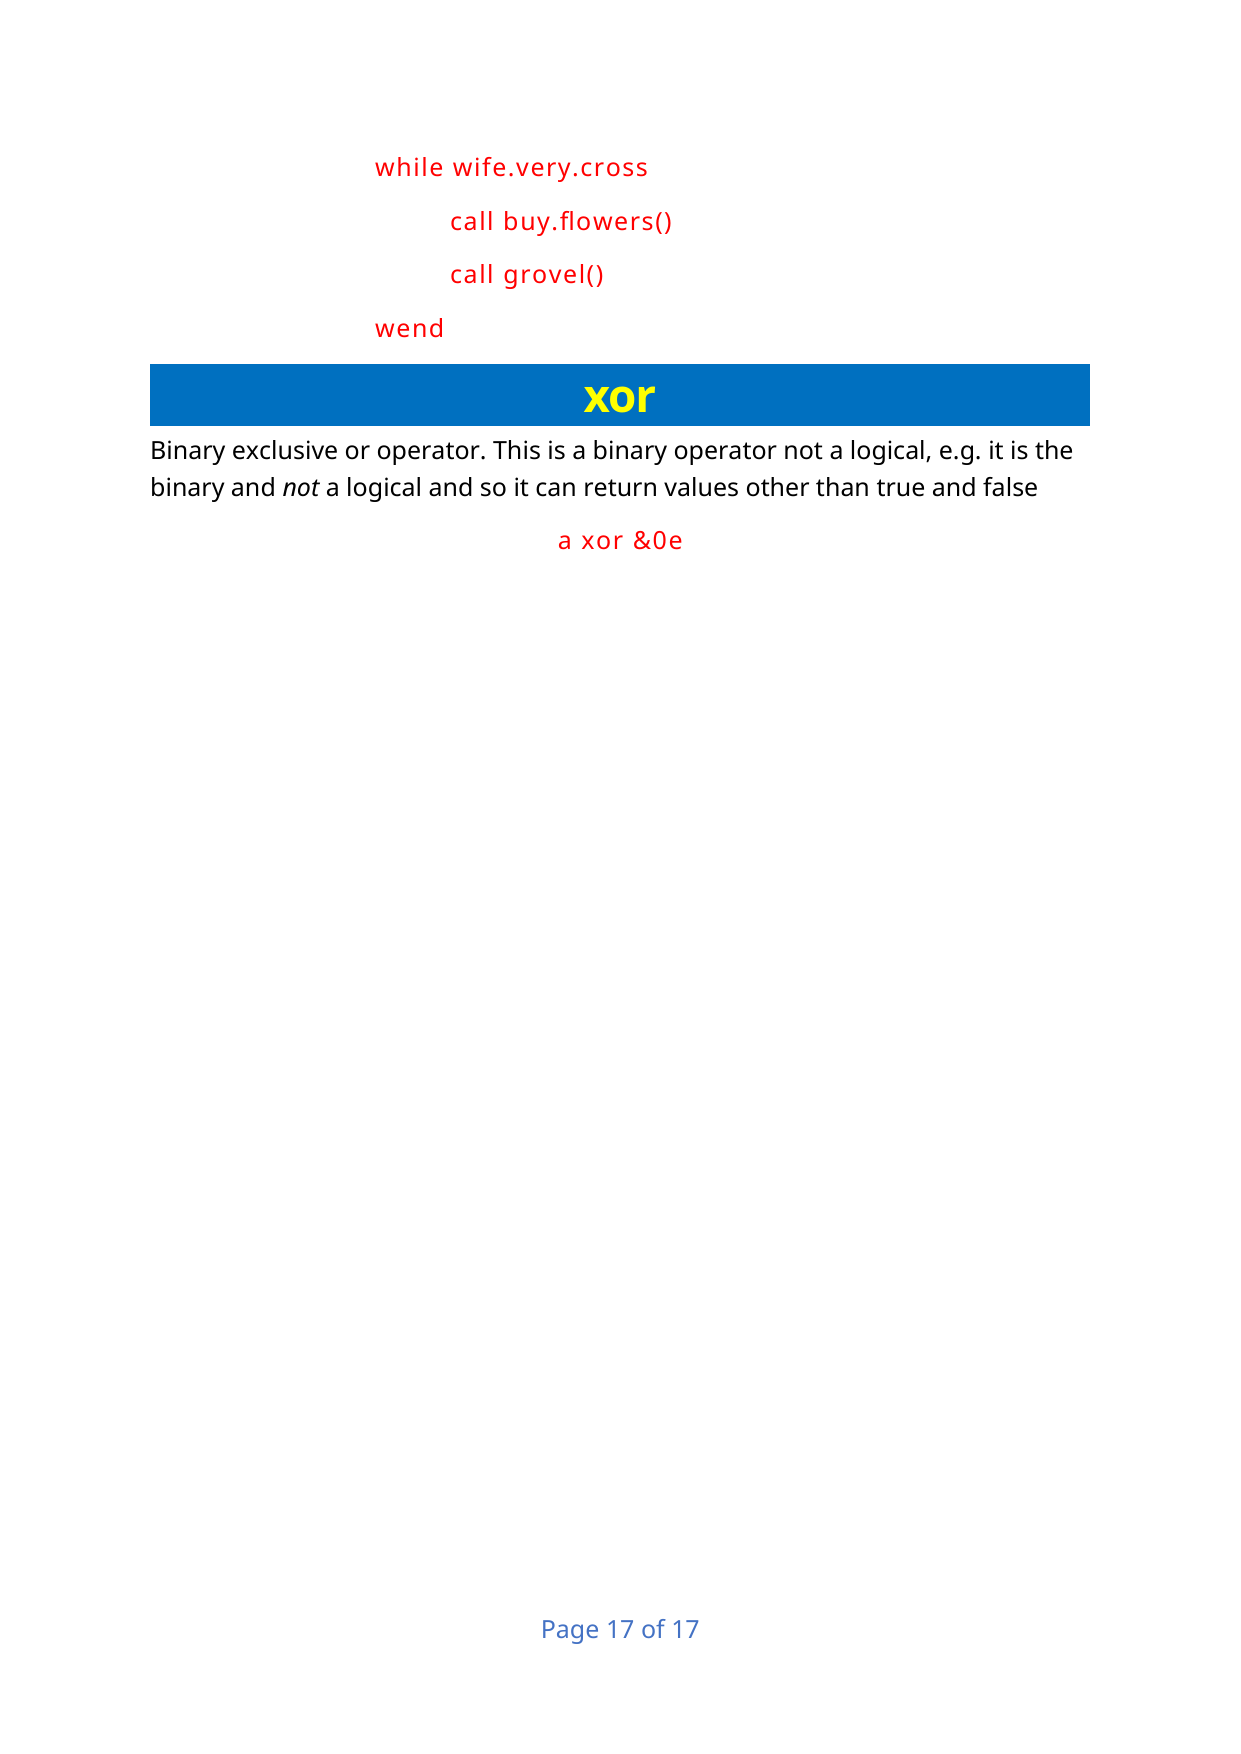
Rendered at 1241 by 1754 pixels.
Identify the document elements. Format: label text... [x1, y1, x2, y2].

text Binary exclusive or operator. This is a binary operator not a logical, e.g. it is the binary and not a logical and so it can return values other than true and false [150, 432, 1090, 503]
subtitle A xor &0E [150, 523, 1090, 557]
title xor [150, 364, 1090, 426]
subtitle Call grovel() [450, 257, 1090, 291]
subtitle While wife.very.cross [375, 150, 1090, 184]
subtitle Call buy.flowers() [450, 203, 1090, 237]
subtitle wend [375, 310, 1090, 344]
